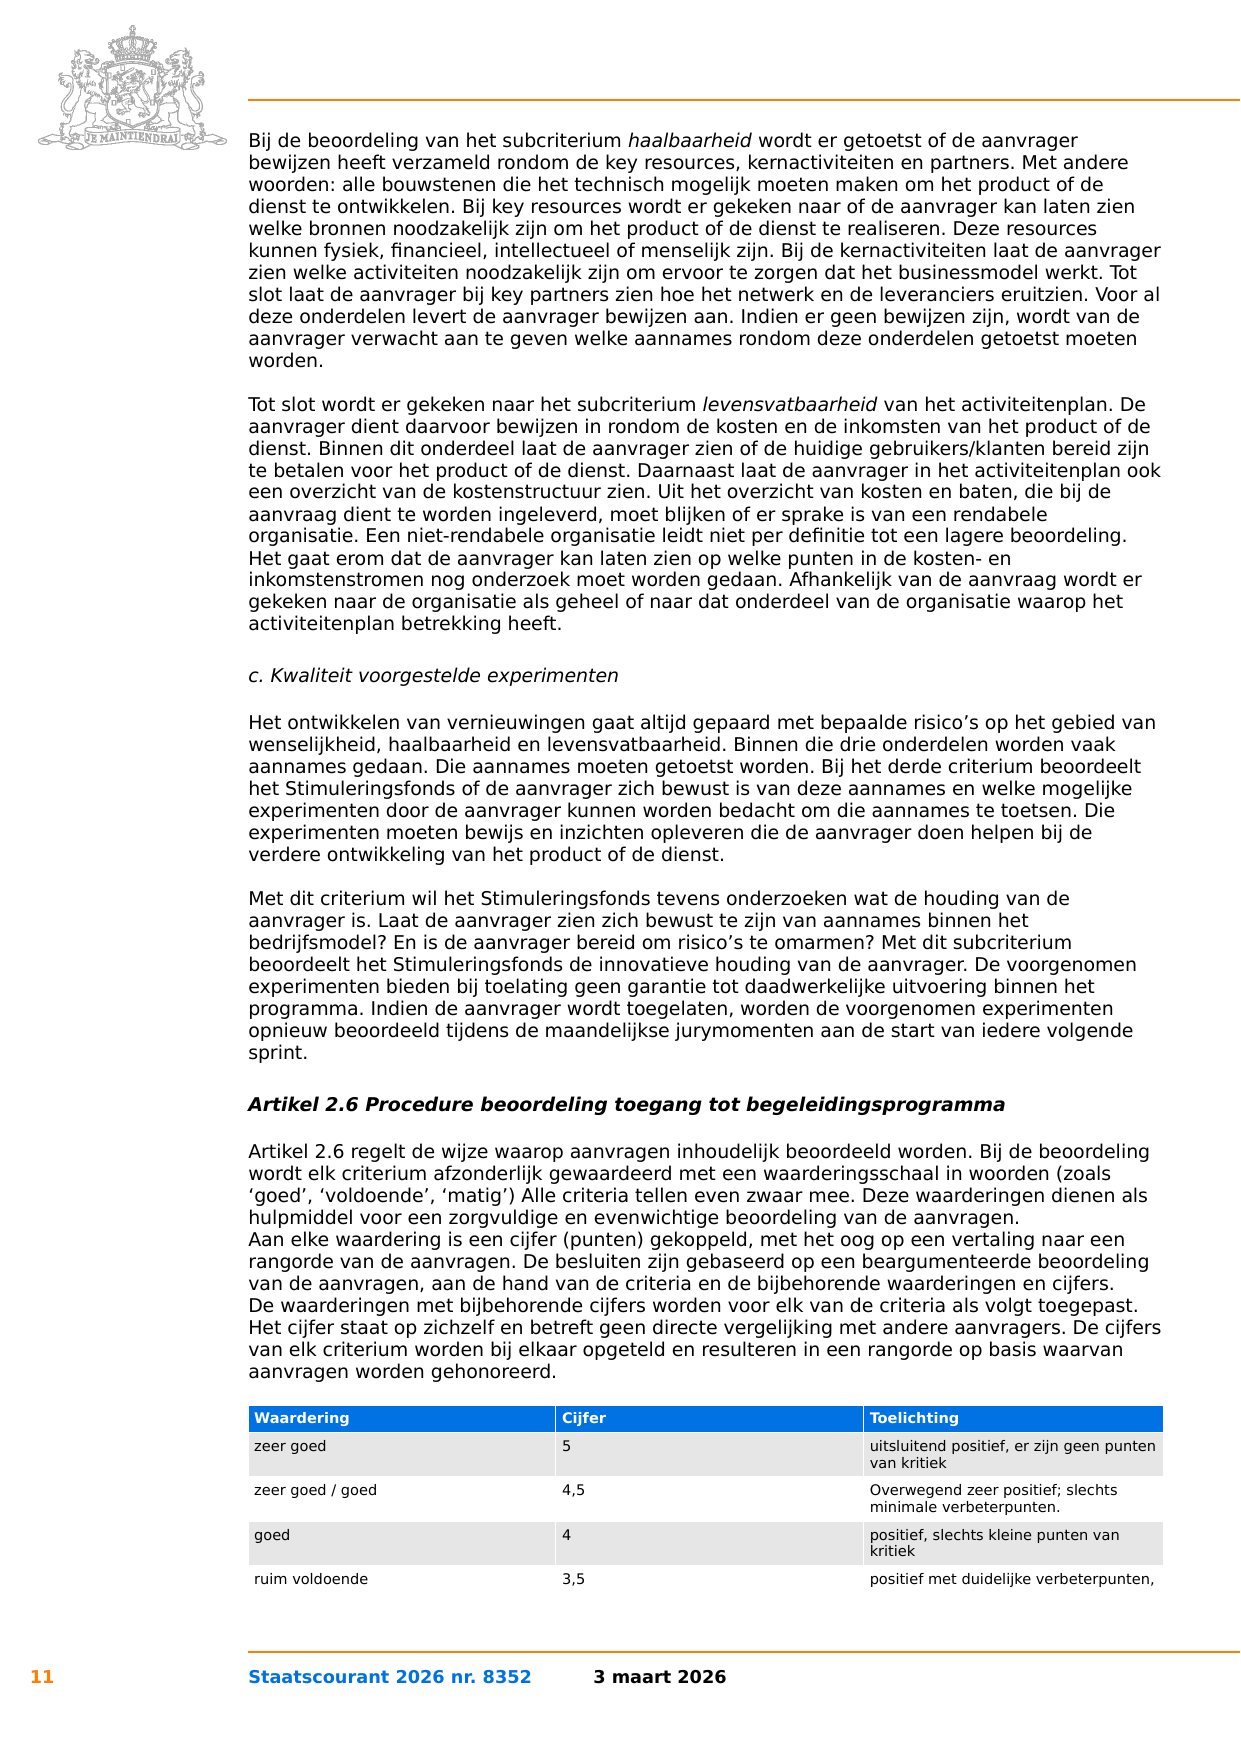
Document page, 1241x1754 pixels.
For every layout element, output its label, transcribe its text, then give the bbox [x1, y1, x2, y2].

table_cell 4,5 [556, 1477, 863, 1521]
table_header Waardering [249, 1406, 555, 1432]
table_cell goed [249, 1522, 555, 1565]
table_cell positief, slechts kleine punten van kritiek [864, 1522, 1163, 1565]
table_cell ruim voldoende [249, 1566, 555, 1592]
table_cell 5 [556, 1433, 863, 1476]
subtitle c. Kwaliteit voorgestelde experimenten [248, 665, 1163, 687]
table_cell positief met duidelijke verbeterpunten, [864, 1566, 1163, 1592]
text Artikel 2.6 regelt de wijze waarop aanvragen inhoudelijk beoordeeld worden. Bij de beoordeling wordt elk criterium afzonderlijk gewaardeerd met een waarderingsschaal in woorden (zoals ‘goed’, ‘voldoende’, ‘matig’) Alle criteria tellen even zwaar mee. Deze waarderingen dienen als hulpmiddel voor een zorgvuldige en evenwichtige beoordeling van de aanvragen. [248, 1141, 1163, 1229]
table_header Cijfer [556, 1406, 863, 1432]
table_cell uitsluitend positief, er zijn geen punten van kritiek [864, 1433, 1163, 1476]
text Aan elke waardering is een cijfer (punten) gekoppeld, met het oog op een vertaling naar een rangorde van de aanvragen. De besluiten zijn gebaseerd op een beargumenteerde beoordeling van de aanvragen, aan de hand van de criteria en de bijbehorende waarderingen en cijfers. [248, 1229, 1163, 1295]
table_header Toelichting [864, 1406, 1163, 1432]
table_cell zeer goed / goed [249, 1477, 555, 1521]
text Bij de beoordeling van het subcriterium haalbaarheid wordt er getoetst of de aanvrager bewijzen heeft verzameld rondom de key resources, kernactiviteiten en partners. Met andere woorden: alle bouwstenen die het technisch mogelijk moeten maken om het product of de dienst te ontwikkelen. Bij key resources wordt er gekeken naar of de aanvrager kan laten zien welke bronnen noodzakelijk zijn om het product of de dienst te realiseren. Deze resources kunnen fysiek, financieel, intellectueel of menselijk zijn. Bij de kernactiviteiten laat de aanvrager zien welke activiteiten noodzakelijk zijn om ervoor te zorgen dat het businessmodel werkt. Tot slot laat de aanvrager bij key partners zien hoe het netwerk en de leveranciers eruitzien. Voor al deze onderdelen levert de aanvrager bewijzen aan. Indien er geen bewijzen zijn, wordt van de aanvrager verwacht aan te geven welke aannames rondom deze onderdelen getoetst moeten worden. [248, 130, 1163, 372]
table_cell zeer goed [249, 1433, 555, 1476]
table_cell 3,5 [556, 1566, 863, 1592]
picture [38, 25, 227, 150]
subtitle Artikel 2.6 Procedure beoordeling toegang tot begeleidingsprogramma [248, 1094, 1163, 1116]
text Met dit criterium wil het Stimuleringsfonds tevens onderzoeken wat de houding van de aanvrager is. Laat de aanvrager zien zich bewust te zijn van aannames binnen het bedrijfsmodel? En is de aanvrager bereid om risico’s te omarmen? Met dit subcriterium beoordeelt het Stimuleringsfonds de innovatieve houding van de aanvrager. De voorgenomen experimenten bieden bij toelating geen garantie tot daadwerkelijke uitvoering binnen het programma. Indien de aanvrager wordt toegelaten, worden de voorgenomen experimenten opnieuw beoordeeld tijdens de maandelijkse jurymomenten aan de start van iedere volgende sprint. [248, 888, 1163, 1064]
table_cell Overwegend zeer positief; slechts minimale verbeterpunten. [864, 1477, 1163, 1521]
text Het ontwikkelen van vernieuwingen gaat altijd gepaard met bepaalde risico’s op het gebied van wenselijkheid, haalbaarheid en levensvatbaarheid. Binnen die drie onderdelen worden vaak aannames gedaan. Die aannames moeten getoetst worden. Bij het derde criterium beoordeelt het Stimuleringsfonds of de aanvrager zich bewust is van deze aannames en welke mogelijke experimenten door de aanvrager kunnen worden bedacht om die aannames te toetsen. Die experimenten moeten bewijs en inzichten opleveren die de aanvrager doen helpen bij de verdere ontwikkeling van het product of de dienst. [248, 712, 1163, 866]
table_cell 4 [556, 1522, 863, 1565]
text De waarderingen met bijbehorende cijfers worden voor elk van de criteria als volgt toegepast. Het cijfer staat op zichzelf en betreft geen directe vergelijking met andere aanvragers. De cijfers van elk criterium worden bij elkaar opgeteld en resulteren in een rangorde op basis waarvan aanvragen worden gehonoreerd. [248, 1295, 1163, 1383]
text Tot slot wordt er gekeken naar het subcriterium levensvatbaarheid van het activiteitenplan. De aanvrager dient daarvoor bewijzen in rondom de kosten en de inkomsten van het product of de dienst. Binnen dit onderdeel laat de aanvrager zien of de huidige gebruikers/klanten bereid zijn te betalen voor het product of de dienst. Daarnaast laat de aanvrager in het activiteitenplan ook een overzicht van de kostenstructuur zien. Uit het overzicht van kosten en baten, die bij de aanvraag dient te worden ingeleverd, moet blijken of er sprake is van een rendabele organisatie. Een niet-rendabele organisatie leidt niet per definitie tot een lagere beoordeling. Het gaat erom dat de aanvrager kan laten zien op welke punten in de kosten- en inkomstenstromen nog onderzoek moet worden gedaan. Afhankelijk van de aanvraag wordt er gekeken naar de organisatie als geheel of naar dat onderdeel van de organisatie waarop het activiteitenplan betrekking heeft. [248, 393, 1163, 635]
